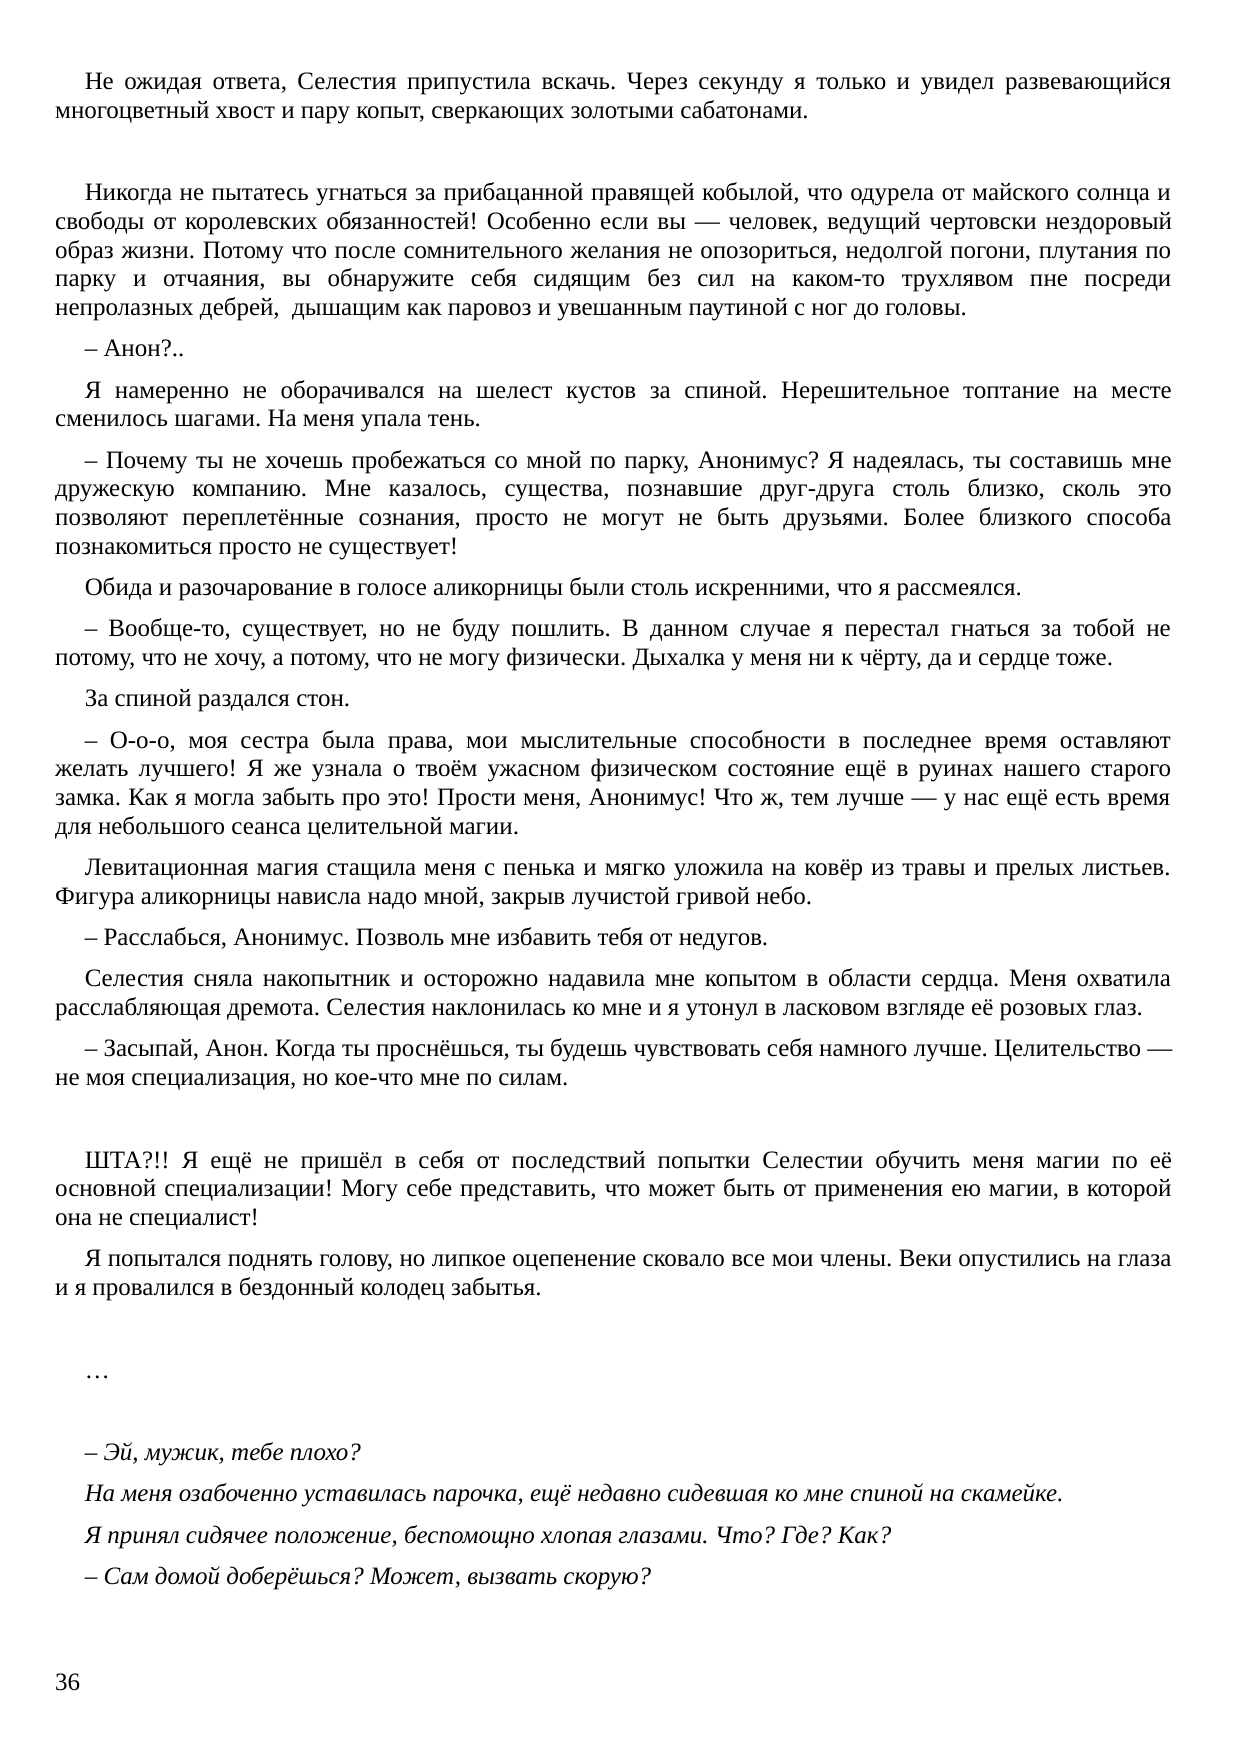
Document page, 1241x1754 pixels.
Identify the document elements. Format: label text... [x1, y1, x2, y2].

text Селестия сняла накопытник и осторожно надавила мне копытом в области сердца. Меня охватила расслабляющая дремота. Селестия наклонилась ко мне и я утонул в ласковом взгляде её розовых глаз. [55, 963, 1173, 1021]
text – Почему ты не хочешь пробежаться со мной по парку, Анонимус? Я надеялась, ты составишь мне дружескую компанию. Мне казалось, существа, познавшие друг-друга столь близко, сколь это позволяют переплетённые сознания, просто не могут не быть друзьями. Более близкого способа познакомиться просто не существует! [55, 445, 1173, 560]
text – О-о-о, моя сестра была права, мои мыслительные способности в последнее время оставляют желать лучшего! Я же узнала о твоём ужасном физическом состояние ещё в руинах нашего старого замка. Как я могла забыть про это! Прости меня, Анонимус! Что ж, тем лучше — у нас ещё есть время для небольшого сеанса целительной магии. [55, 725, 1173, 840]
text – Расслабься, Анонимус. Позволь мне избавить тебя от недугов. [55, 922, 1173, 951]
text ШТА?!! Я ещё не пришёл в себя от последствий попытки Селестии обучить меня магии по её основной специализации! Могу себе представить, что может быть от применения ею магии, в которой она не специалист! [55, 1145, 1173, 1231]
text – Эй, мужик, тебе плохо? [55, 1437, 1173, 1466]
text – Вообще-то, существует, но не буду пошлить. В данном случае я перестал гнаться за тобой не потому, что не хочу, а потому, что не могу физически. Дыхалка у меня ни к чёрту, да и сердце тоже. [55, 613, 1173, 671]
text – Анон?.. [55, 333, 1173, 362]
text – Сам домой доберёшься? Может, вызвать скорую? [55, 1561, 1173, 1590]
text … [55, 1355, 1173, 1383]
text Никогда не пытатесь угнаться за прибацанной правящей кобылой, что одурела от майского солнца и свободы от королевских обязанностей! Особенно если вы — человек, ведущий чертовски нездоровый образ жизни. Потому что после сомнительного желания не опозориться, недолгой погони, плутания по парку и отчаяния, вы обнаружите себя сидящим без сил на каком-то трухлявом пне посреди непролазных дебрей, дышащим как паровоз и увешанным паутиной с ног до головы. [55, 177, 1173, 321]
text – Засыпай, Анон. Когда ты проснёшься, ты будешь чувствовать себя намного лучше. Целительство — не моя специализация, но кое-что мне по силам. [55, 1033, 1173, 1091]
text На меня озабоченно уставилась парочка, ещё недавно сидевшая ко мне спиной на скамейке. [55, 1478, 1173, 1507]
text Я намеренно не оборачивался на шелест кустов за спиной. Нерешительное топтание на месте сменилось шагами. На меня упала тень. [55, 375, 1173, 432]
text Я попытался поднять голову, но липкое оцепенение сковало все мои члены. Веки опустились на глаза и я провалился в бездонный колодец забытья. [55, 1243, 1173, 1301]
text За спиной раздался стон. [55, 683, 1173, 712]
text Левитационная магия стащила меня с пенька и мягко уложила на ковёр из травы и прелых листьев. Фигура аликорницы нависла надо мной, закрыв лучистой гривой небо. [55, 852, 1173, 910]
text Я принял сидячее положение, беспомощно хлопая глазами. Что? Где? Как? [55, 1520, 1173, 1548]
text Обида и разочарование в голосе аликорницы были столь искренними, что я рассмеялся. [55, 572, 1173, 601]
text Не ожидая ответа, Селестия припустила вскачь. Через секунду я только и увидел развевающийся многоцветный хвост и пару копыт, сверкающих золотыми сабатонами. [55, 66, 1173, 123]
